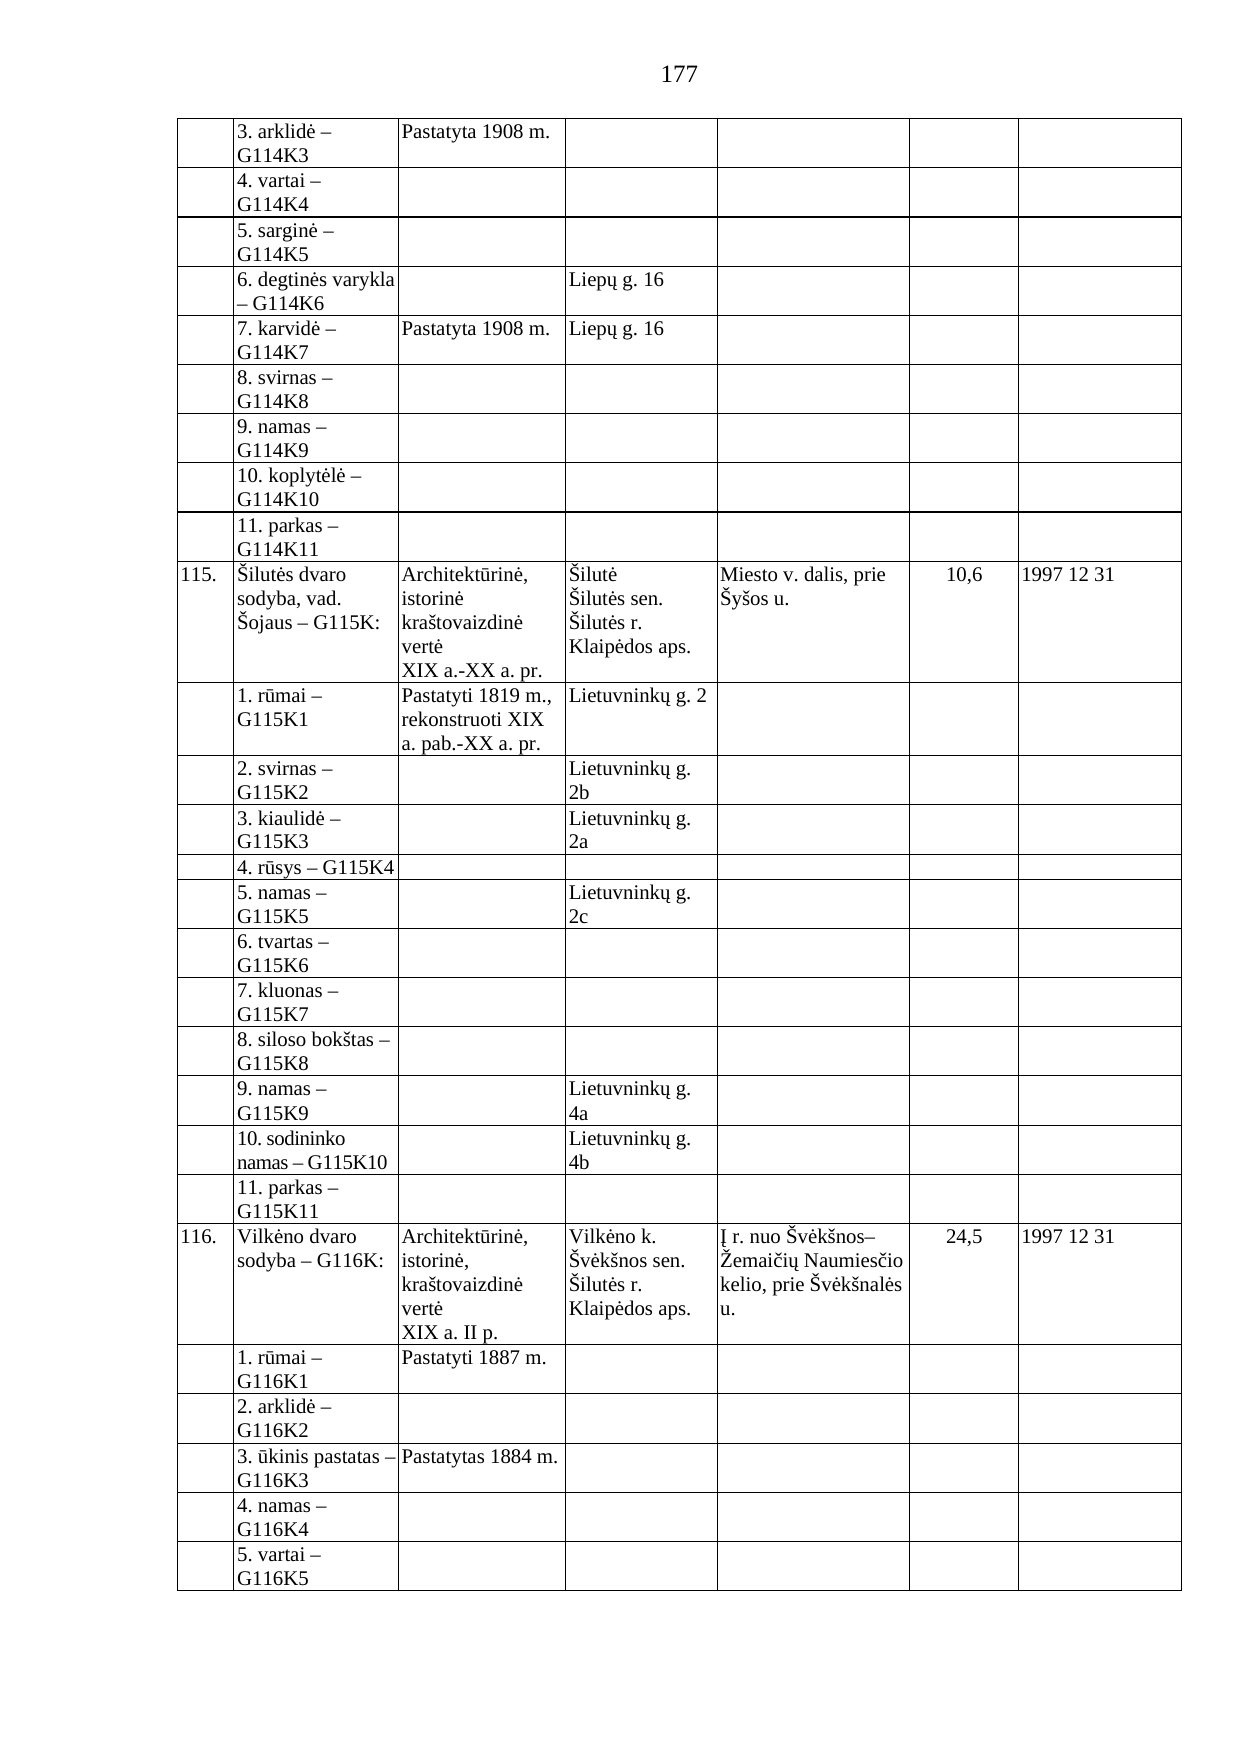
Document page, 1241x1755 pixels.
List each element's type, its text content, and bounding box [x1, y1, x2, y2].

table_cell [178, 513, 233, 561]
table_cell 4. vartai – G114K4 [234, 168, 398, 216]
table_cell [399, 1027, 565, 1075]
table_cell [178, 855, 233, 879]
table_cell Lietuvninkų g. 2 [566, 683, 717, 755]
table_cell 4. namas – G116K4 [234, 1493, 398, 1541]
table_cell 10,6 [910, 562, 1018, 682]
table_cell 1. rūmai – G116K1 [234, 1345, 398, 1393]
table_cell [910, 414, 1018, 462]
table_cell [1019, 855, 1181, 879]
table_cell [178, 267, 233, 315]
table_cell Pastatytas 1884 m. [399, 1444, 565, 1492]
table_cell [910, 1394, 1018, 1442]
table_cell [718, 1345, 909, 1393]
table_cell [910, 365, 1018, 413]
table_cell [399, 805, 565, 853]
table_cell 7. karvidė – G114K7 [234, 316, 398, 364]
table_cell [399, 1542, 565, 1590]
table_cell [566, 1394, 717, 1442]
table_cell [1019, 513, 1181, 561]
table_cell [910, 1076, 1018, 1124]
table_cell [178, 414, 233, 462]
table_cell 9. namas – G114K9 [234, 414, 398, 462]
table_cell [566, 463, 717, 511]
table_cell [399, 855, 565, 879]
table_cell 10. koplytėlė – G114K10 [234, 463, 398, 511]
table_cell [399, 513, 565, 561]
table_cell Šilutė Šilutės sen. Šilutės r. Klaipėdos aps. [566, 562, 717, 682]
table_cell [718, 1394, 909, 1442]
table_cell [399, 218, 565, 266]
table_cell 3. arklidė – G114K3 [234, 119, 398, 167]
table_cell 10. sodininko namas – G115K10 [234, 1126, 398, 1174]
table_cell [566, 1027, 717, 1075]
table_cell [178, 978, 233, 1026]
table_cell [718, 316, 909, 364]
table_cell [910, 513, 1018, 561]
table_cell 3. kiaulidė – G115K3 [234, 805, 398, 853]
table_cell [718, 414, 909, 462]
table_cell 116. [178, 1224, 233, 1344]
table_cell Architektūrinė, istorinė, kraštovaizdinė vertė XIX a. II p. [399, 1224, 565, 1344]
table_cell [1019, 805, 1181, 853]
table_cell [1019, 1345, 1181, 1393]
table_cell [178, 1076, 233, 1124]
table_cell [399, 1493, 565, 1541]
table_cell [178, 463, 233, 511]
table_cell [566, 978, 717, 1026]
table_cell Lietuvninkų g. 2a [566, 805, 717, 853]
table_cell [718, 218, 909, 266]
table_cell [1019, 1542, 1181, 1590]
table_cell [718, 119, 909, 167]
table_cell [178, 1345, 233, 1393]
table_cell 8. svirnas – G114K8 [234, 365, 398, 413]
table_cell [910, 463, 1018, 511]
table_cell [910, 855, 1018, 879]
table_cell [178, 805, 233, 853]
table_cell [718, 365, 909, 413]
table_cell [178, 168, 233, 216]
table_cell [910, 1175, 1018, 1223]
table_cell 11. parkas – G115K11 [234, 1175, 398, 1223]
table_cell Vilkėno k. Švėkšnos sen. Šilutės r. Klaipėdos aps. [566, 1224, 717, 1344]
table_cell [566, 119, 717, 167]
table_cell [718, 756, 909, 804]
table_cell [178, 1444, 233, 1492]
table_cell [566, 513, 717, 561]
table_cell Pastatyti 1887 m. [399, 1345, 565, 1393]
table_cell [1019, 929, 1181, 977]
table_cell [399, 365, 565, 413]
table_cell 2. arklidė – G116K2 [234, 1394, 398, 1442]
table_cell [399, 1175, 565, 1223]
table_cell [566, 1345, 717, 1393]
table_cell [718, 267, 909, 315]
table_cell [1019, 978, 1181, 1026]
table_cell [178, 1542, 233, 1590]
table_cell [718, 1444, 909, 1492]
table_cell [178, 365, 233, 413]
table_cell [399, 463, 565, 511]
table_cell [178, 1493, 233, 1541]
table_cell [718, 1076, 909, 1124]
table_cell 1. rūmai – G115K1 [234, 683, 398, 755]
table_cell [1019, 756, 1181, 804]
table_cell Lietuvninkų g. 4a [566, 1076, 717, 1124]
table_cell [910, 1126, 1018, 1174]
table_cell [1019, 119, 1181, 167]
table_cell [718, 978, 909, 1026]
table_cell [178, 1126, 233, 1174]
table_cell [910, 218, 1018, 266]
table_cell [910, 1444, 1018, 1492]
table_cell 7. kluonas – G115K7 [234, 978, 398, 1026]
table_cell [178, 1394, 233, 1442]
table_cell [910, 1493, 1018, 1541]
table_cell Lietuvninkų g. 2b [566, 756, 717, 804]
table_cell Vilkėno dvaro sodyba – G116K: [234, 1224, 398, 1344]
table_cell [566, 1493, 717, 1541]
table_cell [910, 119, 1018, 167]
table_cell [1019, 1175, 1181, 1223]
table_cell 6. degtinės varykla – G114K6 [234, 267, 398, 315]
table_cell [399, 414, 565, 462]
table_cell [399, 929, 565, 977]
table_cell 3. ūkinis pastatas – G116K3 [234, 1444, 398, 1492]
table_cell 5. sarginė – G114K5 [234, 218, 398, 266]
table_cell [566, 218, 717, 266]
table_cell [1019, 1444, 1181, 1492]
table_cell Liepų g. 16 [566, 316, 717, 364]
table_cell [399, 978, 565, 1026]
table_cell [178, 880, 233, 928]
table_cell [910, 978, 1018, 1026]
table_cell [1019, 880, 1181, 928]
table_cell [1019, 463, 1181, 511]
table_cell 115. [178, 562, 233, 682]
table_cell [718, 513, 909, 561]
table_cell [1019, 1126, 1181, 1174]
table_cell 5. namas – G115K5 [234, 880, 398, 928]
table_cell [399, 756, 565, 804]
table_cell [399, 267, 565, 315]
table_cell [718, 1126, 909, 1174]
table_cell 11. parkas – G114K11 [234, 513, 398, 561]
table_cell 4. rūsys – G115K4 [234, 855, 398, 879]
table_cell [910, 683, 1018, 755]
table_cell [566, 1444, 717, 1492]
table_cell [1019, 1076, 1181, 1124]
table_cell [1019, 1394, 1181, 1442]
table_cell [566, 1175, 717, 1223]
table_cell [718, 805, 909, 853]
table_cell [399, 880, 565, 928]
table_cell [178, 683, 233, 755]
table_cell [566, 929, 717, 977]
table_cell [566, 855, 717, 879]
table_cell Liepų g. 16 [566, 267, 717, 315]
table_cell Pastatyti 1819 m., rekonstruoti XIX a. pab.-XX a. pr. [399, 683, 565, 755]
table_cell [718, 168, 909, 216]
table_cell Pastatyta 1908 m. [399, 316, 565, 364]
table_cell [178, 929, 233, 977]
table_cell [910, 267, 1018, 315]
table_cell [1019, 365, 1181, 413]
table_cell [718, 683, 909, 755]
table_cell Miesto v. dalis, prie Šyšos u. [718, 562, 909, 682]
table_cell [178, 316, 233, 364]
table_cell [399, 1076, 565, 1124]
table_cell Architektūrinė, istorinė kraštovaizdinė vertė XIX a.-XX a. pr. [399, 562, 565, 682]
table_cell 1997 12 31 [1019, 562, 1181, 682]
table_cell 6. tvartas – G115K6 [234, 929, 398, 977]
table_cell [566, 414, 717, 462]
table_cell [1019, 316, 1181, 364]
table_cell [910, 1542, 1018, 1590]
table_cell [1019, 267, 1181, 315]
table_cell [178, 119, 233, 167]
table_cell [718, 463, 909, 511]
table_cell [910, 316, 1018, 364]
table_cell [718, 880, 909, 928]
table_cell [399, 168, 565, 216]
table_cell [910, 756, 1018, 804]
table_cell [718, 1542, 909, 1590]
table_cell [178, 218, 233, 266]
table_cell [910, 168, 1018, 216]
table_cell [1019, 1027, 1181, 1075]
table_cell [718, 855, 909, 879]
table_cell [1019, 168, 1181, 216]
table_cell Į r. nuo Švėkšnos–Žemaičių Naumiesčio kelio, prie Švėkšnalės u. [718, 1224, 909, 1344]
table_cell [718, 1027, 909, 1075]
table_cell [399, 1126, 565, 1174]
table_cell [1019, 218, 1181, 266]
table_cell [910, 929, 1018, 977]
table_cell 24,5 [910, 1224, 1018, 1344]
table_cell [1019, 414, 1181, 462]
table_cell 2. svirnas – G115K2 [234, 756, 398, 804]
table_cell [566, 365, 717, 413]
table_cell 9. namas – G115K9 [234, 1076, 398, 1124]
table_cell 1997 12 31 [1019, 1224, 1181, 1344]
table_cell Lietuvninkų g. 4b [566, 1126, 717, 1174]
table_cell Šilutės dvaro sodyba, vad. Šojaus – G115K: [234, 562, 398, 682]
table_cell [1019, 683, 1181, 755]
table_cell [178, 756, 233, 804]
table_cell [566, 168, 717, 216]
table_cell [910, 880, 1018, 928]
table_cell [1019, 1493, 1181, 1541]
table_cell 8. siloso bokštas – G115K8 [234, 1027, 398, 1075]
table_cell [910, 1027, 1018, 1075]
table_cell [718, 1175, 909, 1223]
table_cell [910, 805, 1018, 853]
table_cell [178, 1027, 233, 1075]
table_cell [178, 1175, 233, 1223]
table_cell 5. vartai – G116K5 [234, 1542, 398, 1590]
table_cell [718, 929, 909, 977]
table_cell [718, 1493, 909, 1541]
table_cell [399, 1394, 565, 1442]
table_cell Pastatyta 1908 m. [399, 119, 565, 167]
table_cell [910, 1345, 1018, 1393]
table_cell [566, 1542, 717, 1590]
table_cell Lietuvninkų g. 2c [566, 880, 717, 928]
